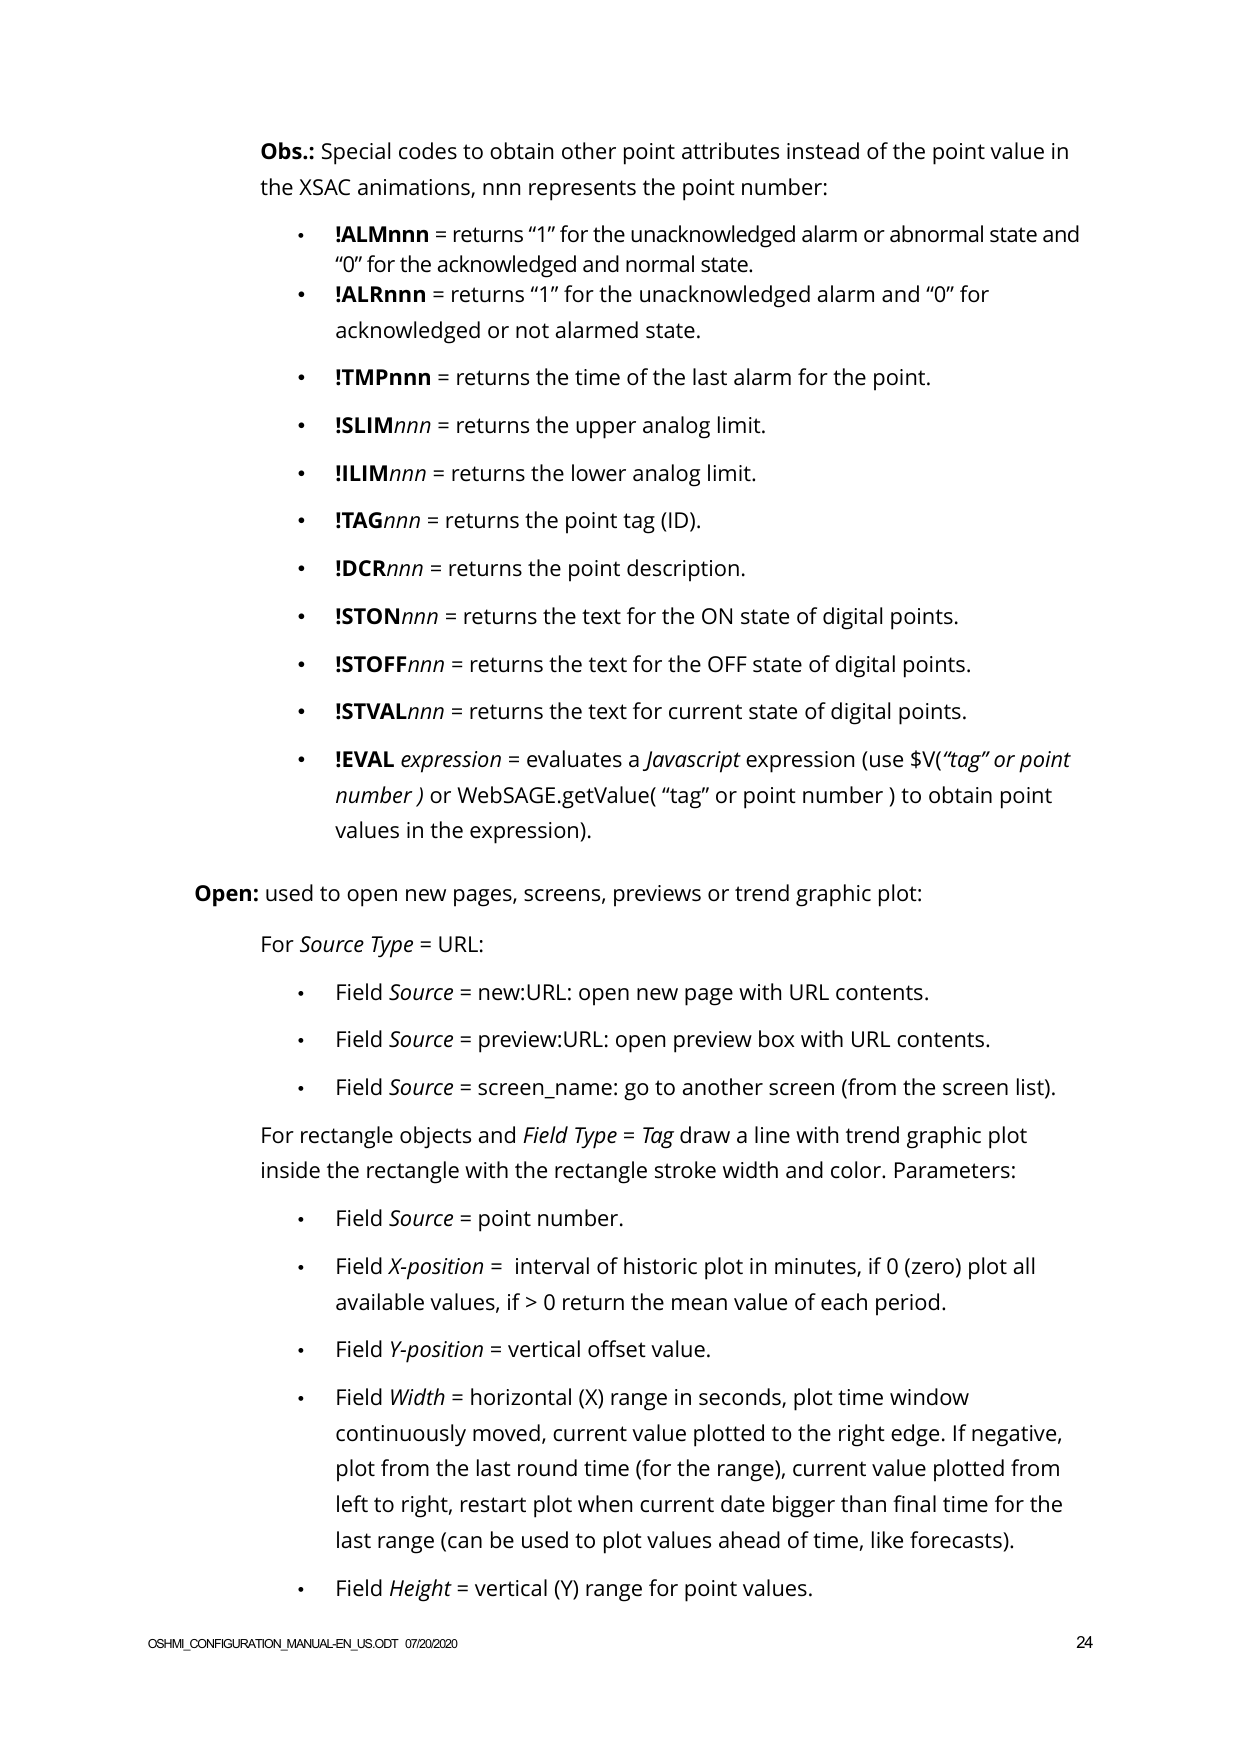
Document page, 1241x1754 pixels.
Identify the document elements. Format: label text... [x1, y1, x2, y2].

list !TMPnnn = returns the time of the last alarm for the point. [298, 362, 1093, 392]
text Open: used to open new pages, screens, previews or trend graphic plot: [194, 878, 1093, 908]
list !TAGnnn = returns the point tag (ID). [298, 505, 1093, 535]
list !SLIMnnn = returns the upper analog limit. [298, 410, 1093, 440]
list !STOFFnnn = returns the text for the OFF state of digital points. [298, 648, 1093, 678]
list !ALRnnn = returns “1” for the unacknowledged alarm and “0” for acknowledged or not alarmed state. [298, 279, 1093, 344]
list Field X-position = interval of historic plot in minutes, if 0 (zero) plot all available values, if > 0 return the mean value of each period. [298, 1251, 1093, 1316]
text For Source Type = URL: [260, 929, 1093, 959]
list Field Height = vertical (Y) range for point values. [298, 1573, 1093, 1602]
list Field Source = screen_name: go to another screen (from the screen list). [298, 1072, 1093, 1102]
list Field Source = point number. [298, 1203, 1093, 1233]
list Field Source = new:URL: open new page with URL contents. [298, 977, 1093, 1006]
list !EVAL expression = evaluates a Javascript expression (use $V(“tag” or point number ) or WebSAGE.getValue( “tag” or point number ) to obtain point values in the expression). [298, 744, 1093, 845]
list Field Source = preview:URL: open preview box with URL contents. [298, 1024, 1093, 1054]
list !DCRnnn = returns the point description. [298, 553, 1093, 583]
list !ALMnnn = returns “1” for the unacknowledged alarm or abnormal state and “0” for the acknowledged and normal state. [298, 219, 1093, 279]
text For rectangle objects and Field Type = Tag draw a line with trend graphic plot inside the rectangle with the rectangle stroke width and color. Parameters: [260, 1120, 1093, 1185]
list Field Y-position = vertical offset value. [298, 1334, 1093, 1364]
list !ILIMnnn = returns the lower analog limit. [298, 458, 1093, 487]
list !STONnnn = returns the text for the ON state of digital points. [298, 601, 1093, 631]
text Obs.: Special codes to obtain other point attributes instead of the point value in the XSAC animations, nnn represents the point number: [260, 136, 1093, 201]
list Field Width = horizontal (X) range in seconds, plot time window continuously moved, current value plotted to the right edge. If negative, plot from the last round time (for the range), current value plotted from left to right, restart plot when current date bigger than final time for the last range (can be used to plot values ahead of time, like forecasts). [298, 1382, 1093, 1555]
list !STVALnnn = returns the text for current state of digital points. [298, 696, 1093, 726]
